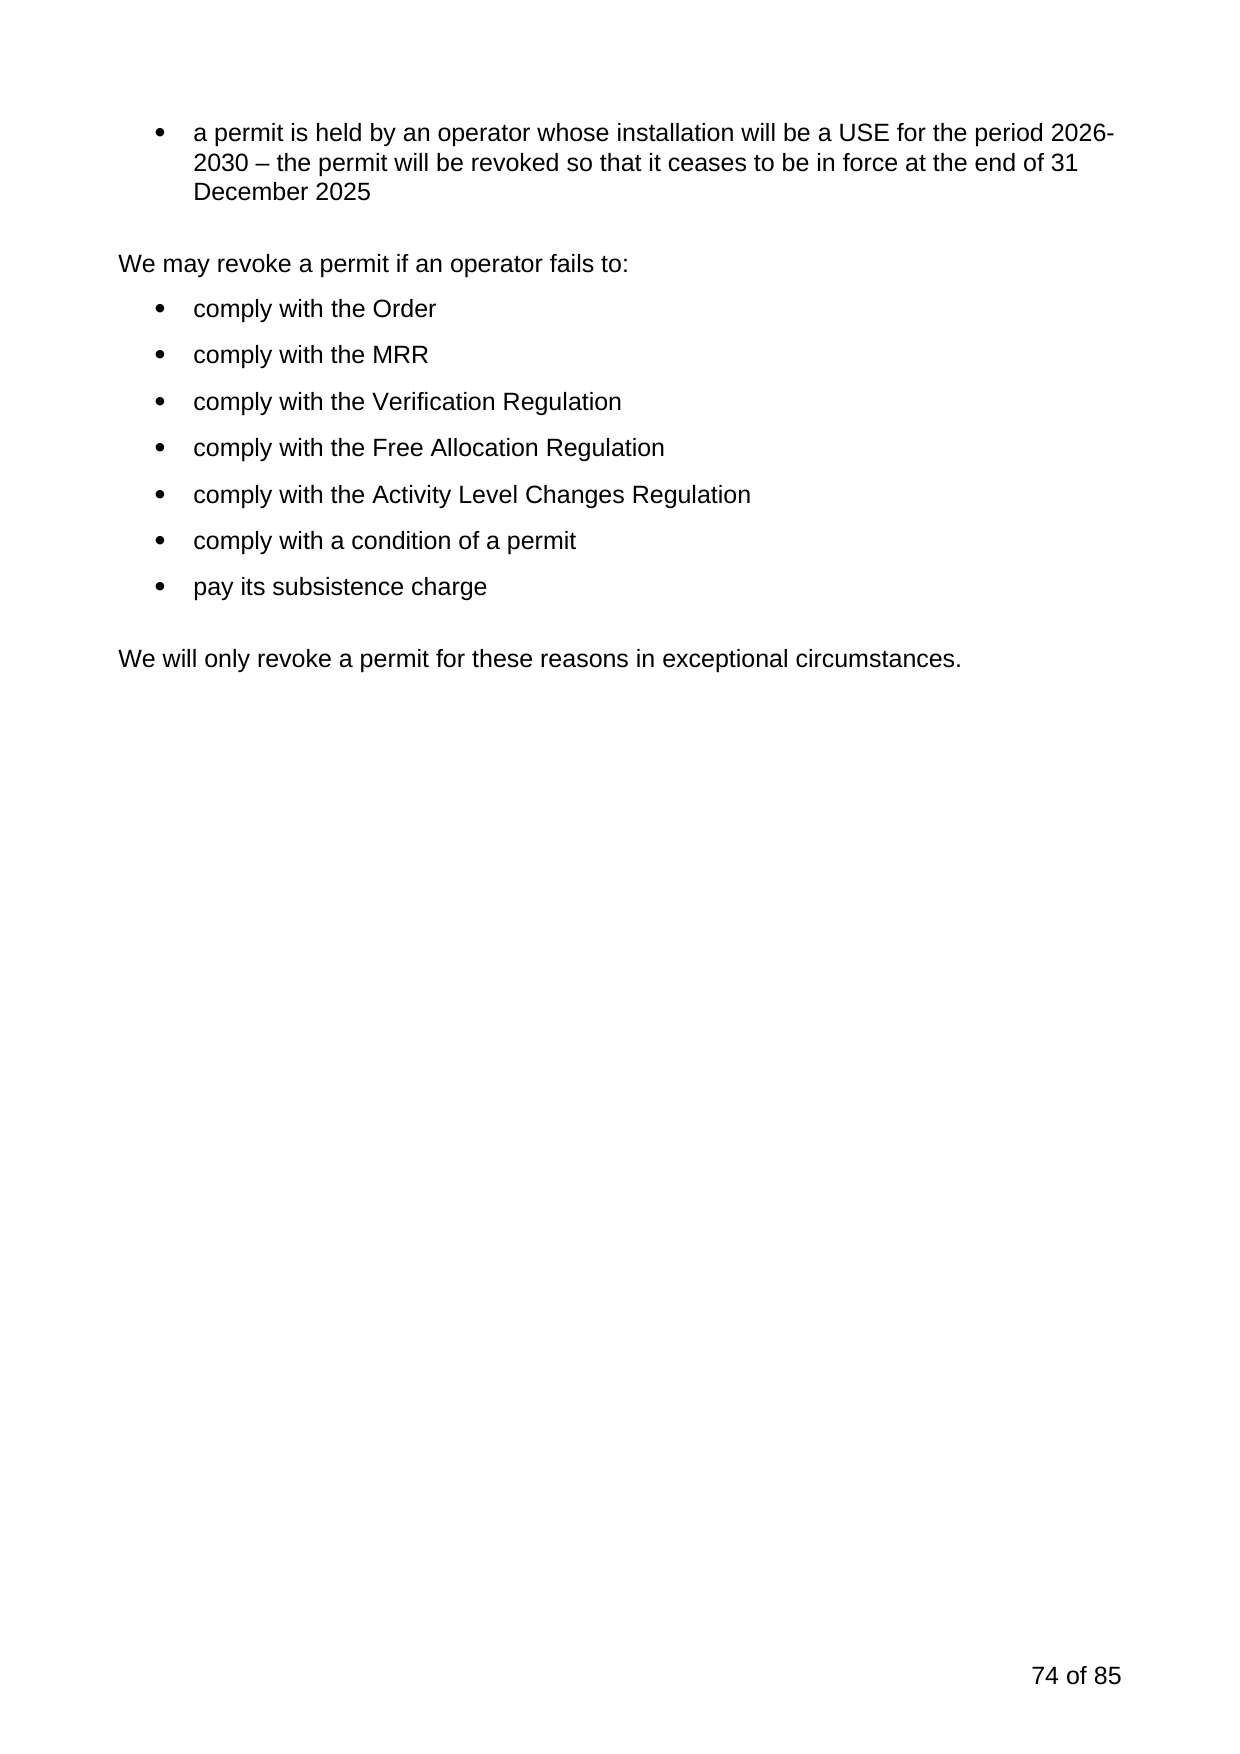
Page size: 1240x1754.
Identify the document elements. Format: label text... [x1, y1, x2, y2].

list comply with a condition of a permit [156, 526, 1121, 555]
list comply with the Activity Level Changes Regulation [156, 479, 1121, 508]
list comply with the Free Allocation Regulation [156, 433, 1121, 462]
text We will only revoke a permit for these reasons in exceptional circumstances. [118, 644, 1121, 672]
list comply with the Order [156, 294, 1121, 323]
text We may revoke a permit if an operator fails to: [118, 249, 1121, 277]
list comply with the MRR [156, 341, 1121, 369]
list a permit is held by an operator whose installation will be a USE for the period 2026-2030 – the permit will be revoked so that it ceases to be in force at the end of 31 December 2025 [156, 118, 1121, 206]
list comply with the Verification Regulation [156, 387, 1121, 416]
list pay its subsistence charge [156, 572, 1121, 601]
